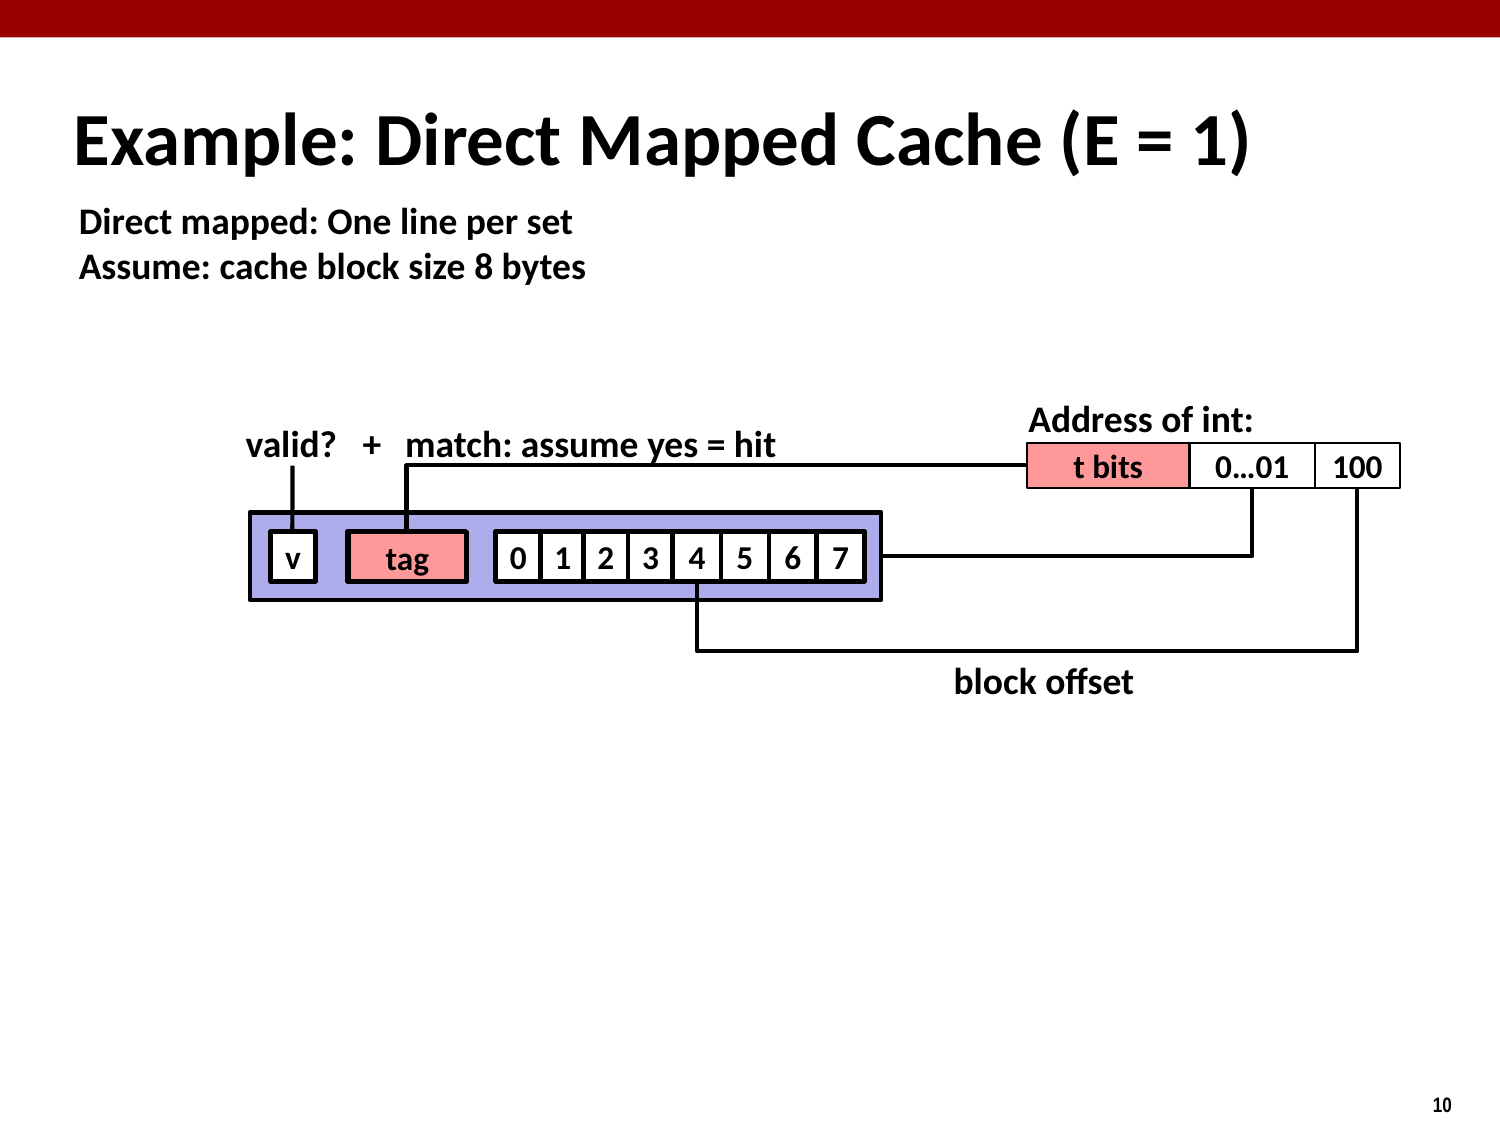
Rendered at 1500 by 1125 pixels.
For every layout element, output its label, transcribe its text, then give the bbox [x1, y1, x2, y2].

text_box v [270, 531, 316, 582]
text_box 0…01 [1189, 443, 1314, 488]
text_box 7 [817, 531, 865, 582]
text_box match: assume yes = hit [397, 412, 792, 473]
text_box 6 [769, 531, 817, 582]
text_box 1 [540, 531, 583, 582]
text_box 100 [1314, 443, 1400, 488]
text_box 3 [628, 531, 672, 582]
text_box tag [348, 531, 467, 582]
text_box block offset [938, 649, 1150, 710]
text_box 0 [495, 531, 540, 582]
text_box 4 [672, 531, 721, 582]
text_box 2 [583, 531, 628, 582]
text_box 5 [721, 531, 769, 582]
title Example: Direct Mapped Cache (E = 1) [58, 72, 1304, 198]
text_box t bits [1027, 448, 1189, 488]
text_box valid? + [230, 412, 397, 473]
text_box Address of int: [1013, 387, 1270, 448]
text_box Direct mapped: One line per set Assume: cache block size 8 bytes [64, 189, 602, 295]
text_box [249, 512, 882, 600]
